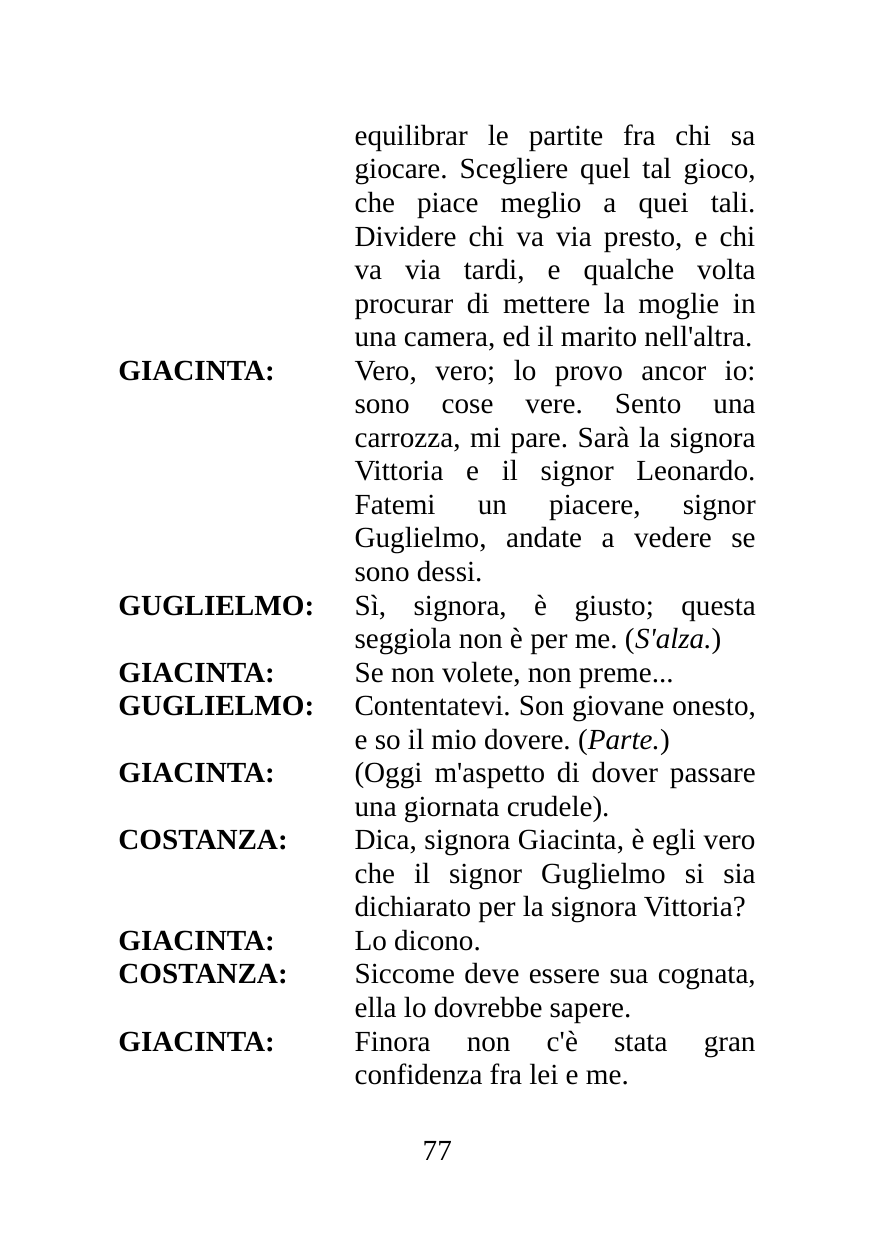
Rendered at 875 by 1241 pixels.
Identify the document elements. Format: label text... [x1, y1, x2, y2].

text equilibrar le partite fra chi sa giocare. Scegliere quel tal gioco, che piace meglio a quei tali. Dividere chi va via presto, e chi va via tardi, e qualche volta procurar di mettere la moglie in una camera, ed il marito nell'altra. [118, 118, 756, 353]
text COSTANZA: Dica, signora Giacinta, è egli vero che il signor Guglielmo si sia dichiarato per la signora Vittoria? [118, 822, 756, 923]
text GIACINTA: Vero, vero; lo provo ancor io: sono cose vere. Sento una carrozza, mi pare. Sarà la signora Vittoria e il signor Leonardo. Fatemi un piacere, signor Guglielmo, andate a vedere se sono dessi. [118, 353, 756, 588]
text GUGLIELMO: Contentatevi. Son giovane onesto, e so il mio dovere. (Parte.) [118, 688, 756, 755]
text GIACINTA: (Oggi m'aspetto di dover passare una giornata crudele). [118, 755, 756, 822]
text GUGLIELMO: Sì, signora, è giusto; questa seggiola non è per me. (S'alza.) [118, 588, 756, 655]
text GIACINTA: Finora non c'è stata gran confidenza fra lei e me. [118, 1024, 756, 1091]
text COSTANZA: Siccome deve essere sua cognata, ella lo dovrebbe sapere. [118, 957, 756, 1024]
text GIACINTA: Se non volete, non preme... [118, 655, 756, 688]
text GIACINTA: Lo dicono. [118, 923, 756, 957]
